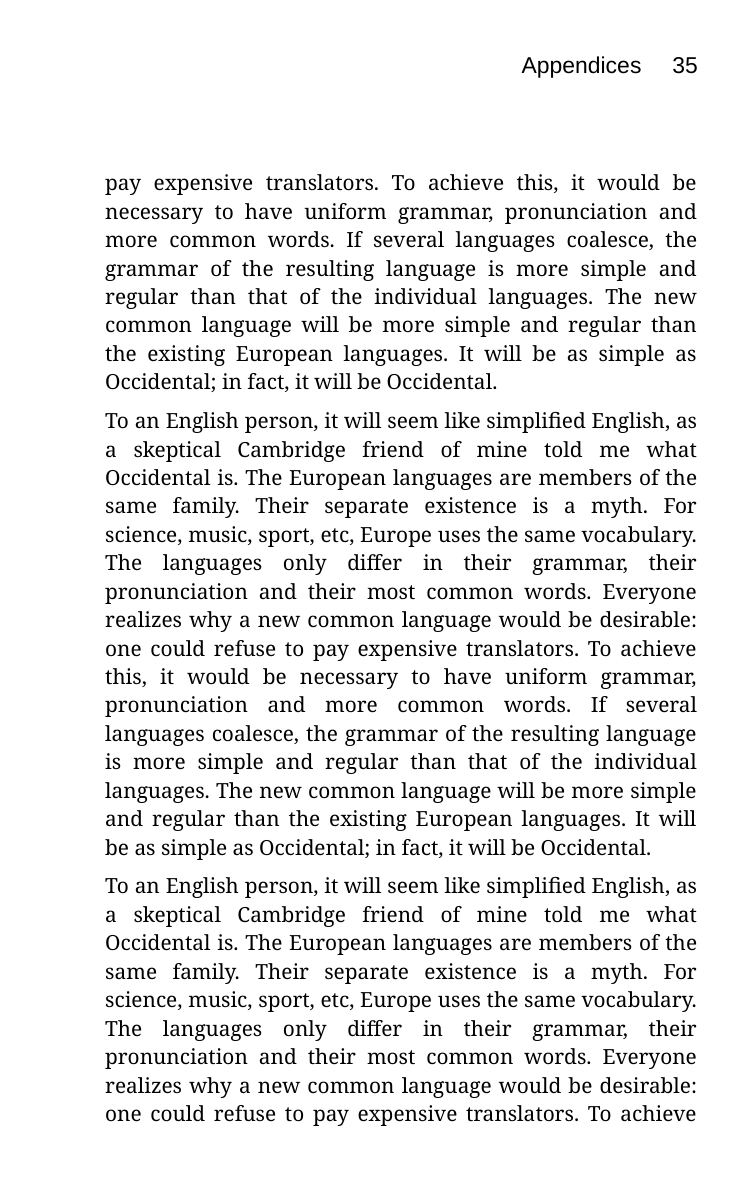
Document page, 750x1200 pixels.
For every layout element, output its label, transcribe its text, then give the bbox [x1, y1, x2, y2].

text To an English person, it will seem like simplified English, as a skeptical Cambridge friend of mine told me what Occidental is. The European languages are members of the same family. Their separate existence is a myth. For science, music, sport, etc, Europe uses the same vocabulary. The languages only differ in their grammar, their pronunciation and their most common words. Everyone realizes why a new common language would be desirable: one could refuse to pay expensive translators. To achieve [105, 872, 697, 1128]
text To an English person, it will seem like simplified English, as a skeptical Cambridge friend of mine told me what Occidental is. The European languages are members of the same family. Their separate existence is a myth. For science, music, sport, etc, Europe uses the same vocabulary. The languages only differ in their grammar, their pronunciation and their most common words. Everyone realizes why a new common language would be desirable: one could refuse to pay expensive translators. To achieve this, it would be necessary to have uniform grammar, pronunciation and more common words. If several languages coalesce, the grammar of the resulting language is more simple and regular than that of the individual languages. The new common language will be more simple and regular than the existing European languages. It will be as simple as Occidental; in fact, it will be Occidental. [105, 406, 697, 861]
text pay expensive translators. To achieve this, it would be necessary to have uniform grammar, pronunciation and more common words. If several languages coalesce, the grammar of the resulting language is more simple and regular than that of the individual languages. The new common language will be more simple and regular than the existing European languages. It will be as simple as Occidental; in fact, it will be Occidental. [105, 168, 697, 396]
